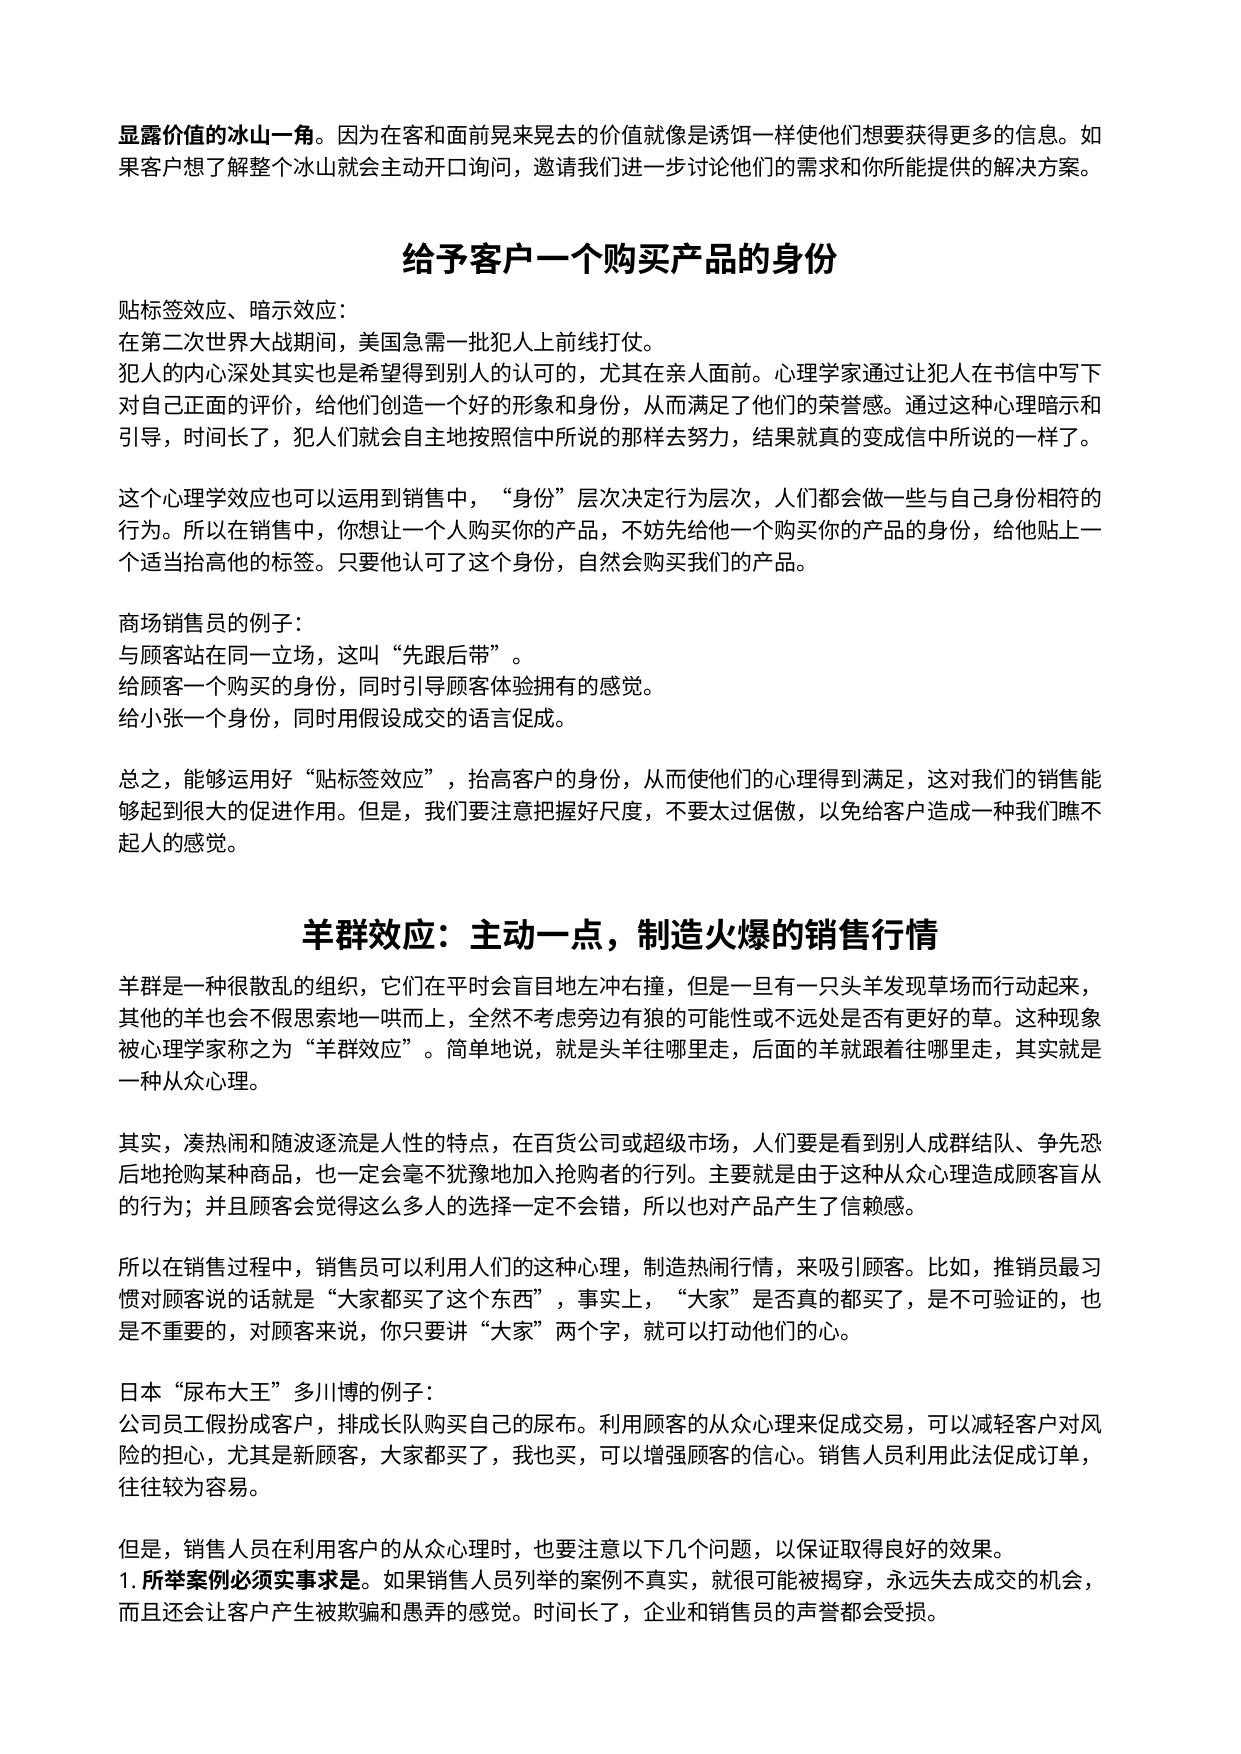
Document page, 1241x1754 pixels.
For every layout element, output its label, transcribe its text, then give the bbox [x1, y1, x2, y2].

text 羊群是一种很散乱的组织，它们在平时会盲目地左冲右撞，但是一旦有一只头羊发现草场而行动起来，其他的羊也会不假思索地一哄而上，全然不考虑旁边有狼的可能性或不远处是否有更好的草。这种现象被心理学家称之为“羊群效应”。简单地说，就是头羊往哪里走，后面的羊就跟着往哪里走，其实就是一种从众心理。 [118, 969, 1122, 1096]
text 日本“尿布大王”多川博的例子： [118, 1375, 1122, 1407]
subtitle 羊群效应：主动一点，制造火爆的销售行情 [118, 908, 1122, 957]
text 犯人的内心深处其实也是希望得到别人的认可的，尤其在亲人面前。心理学家通过让犯人在书信中写下对自己正面的评价，给他们创造一个好的形象和身份，从而满足了他们的荣誉感。通过这种心理暗示和引导，时间长了，犯人们就会自主地按照信中所说的那样去努力，结果就真的变成信中所说的一样了。 [118, 356, 1122, 451]
subtitle 给予客户一个购买产品的身份 [118, 232, 1122, 281]
text 总之，能够运用好“贴标签效应”，抬高客户的身份，从而使他们的心理得到满足，这对我们的销售能够起到很大的促进作用。但是，我们要注意把握好尺度，不要太过倨傲，以免给客户造成一种我们瞧不起人的感觉。 [118, 762, 1122, 857]
text 所以在销售过程中，销售员可以利用人们的这种心理，制造热闹行情，来吸引顾客。比如，推销员最习惯对顾客说的话就是“大家都买了这个东西”，事实上，“大家”是否真的都买了，是不可验证的，也是不重要的，对顾客来说，你只要讲“大家”两个字，就可以打动他们的心。 [118, 1250, 1122, 1345]
text 但是，销售人员在利用客户的从众心理时，也要注意以下几个问题，以保证取得良好的效果。 [118, 1532, 1122, 1563]
text 商场销售员的例子： [118, 606, 1122, 638]
text 1. 所举案例必须实事求是。如果销售人员列举的案例不真实，就很可能被揭穿，永远失去成交的机会，而且还会让客户产生被欺骗和愚弄的感觉。时间长了，企业和销售员的声誉都会受损。 [118, 1563, 1122, 1627]
text 在第二次世界大战期间，美国急需一批犯人上前线打仗。 [118, 325, 1122, 356]
text 给顾客一个购买的身份，同时引导顾客体验拥有的感觉。 [118, 669, 1122, 701]
text 给小张一个身份，同时用假设成交的语言促成。 [118, 701, 1122, 733]
text 其实，凑热闹和随波逐流是人性的特点，在百货公司或超级市场，人们要是看到别人成群结队、争先恐后地抢购某种商品，也一定会毫不犹豫地加入抢购者的行列。主要就是由于这种从众心理造成顾客盲从的行为；并且顾客会觉得这么多人的选择一定不会错，所以也对产品产生了信赖感。 [118, 1126, 1122, 1221]
text 贴标签效应、暗示效应： [118, 293, 1122, 325]
text 公司员工假扮成客户，排成长队购买自己的尿布。利用顾客的从众心理来促成交易，可以减轻客户对风险的担心，尤其是新顾客，大家都买了，我也买，可以增强顾客的信心。销售人员利用此法促成订单，往往较为容易。 [118, 1407, 1122, 1502]
text 显露价值的冰山一角。因为在客和面前晃来晃去的价值就像是诱饵一样使他们想要获得更多的信息。如果客户想了解整个冰山就会主动开口询问，邀请我们进一步讨论他们的需求和你所能提供的解决方案。 [118, 118, 1122, 181]
text 这个心理学效应也可以运用到销售中，“身份”层次决定行为层次，人们都会做一些与自己身份相符的行为。所以在销售中，你想让一个人购买你的产品，不妨先给他一个购买你的产品的身份，给他贴上一个适当抬高他的标签。只要他认可了这个身份，自然会购买我们的产品。 [118, 481, 1122, 576]
text 与顾客站在同一立场，这叫“先跟后带”。 [118, 638, 1122, 669]
